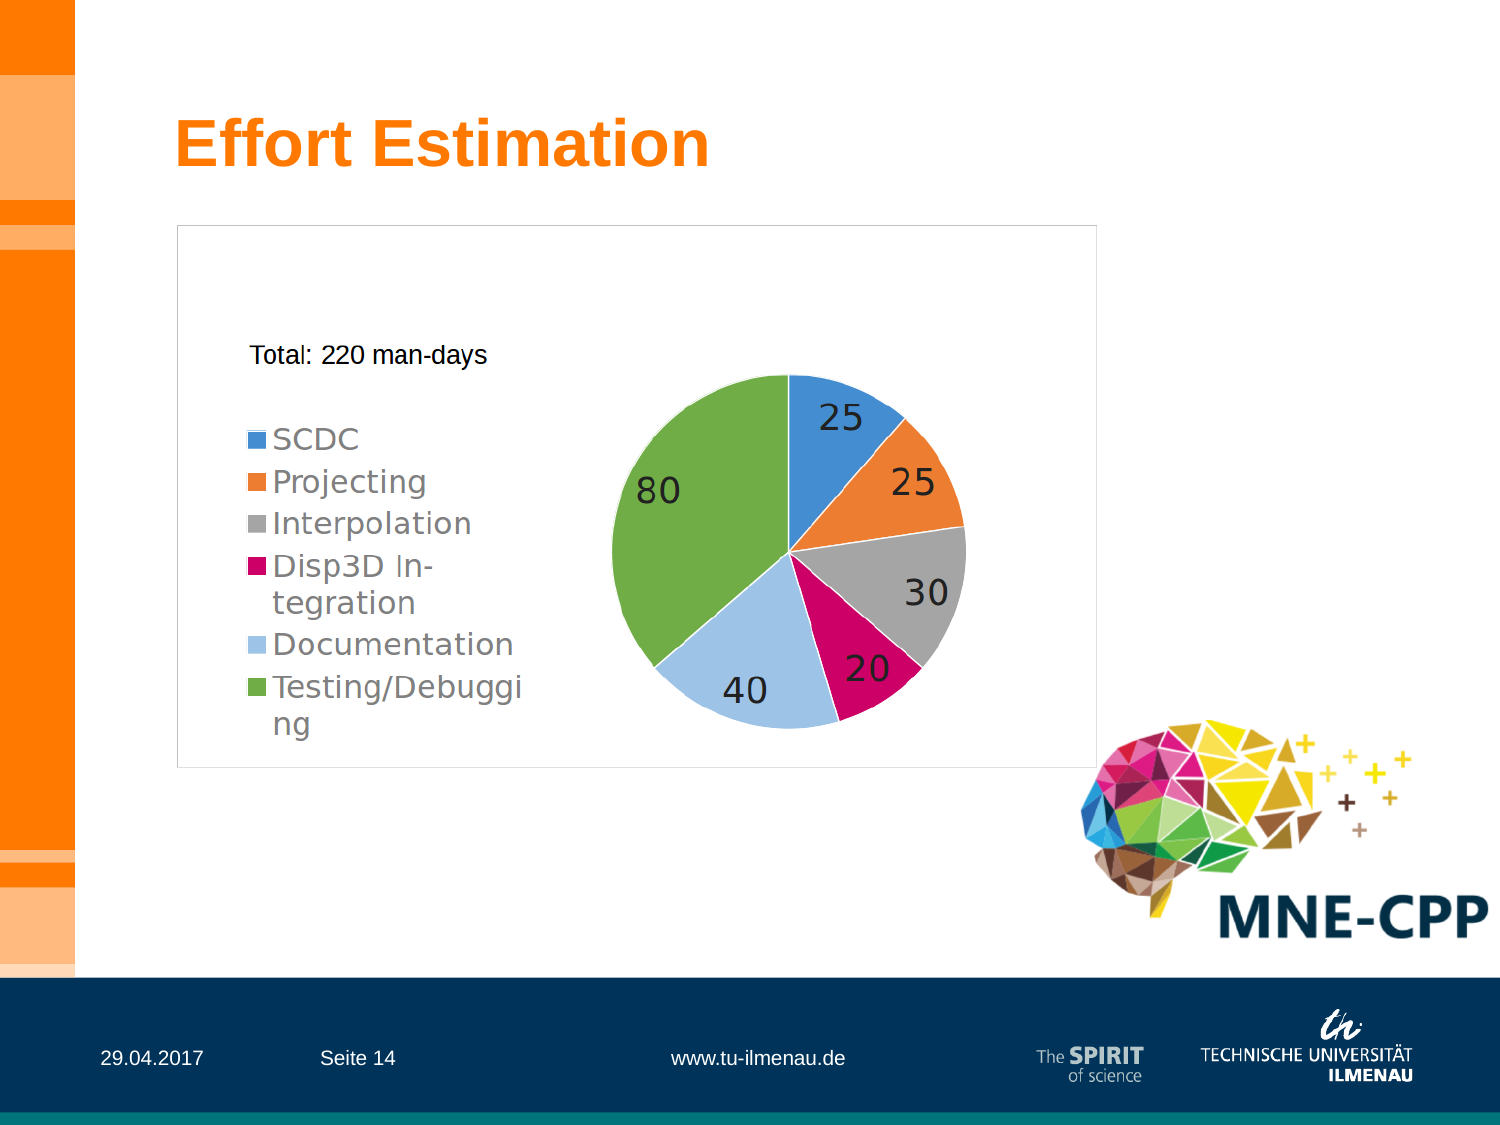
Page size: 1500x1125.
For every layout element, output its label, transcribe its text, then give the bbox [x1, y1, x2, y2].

footer www.tu-ilmenau.de [644, 1037, 858, 1088]
picture [1033, 1040, 1147, 1085]
picture [1200, 1009, 1413, 1082]
picture [177, 225, 1494, 973]
slide_number Seite <Foliennummer> [289, 1037, 427, 1088]
slide_number 29.04.2017 [100, 1037, 276, 1088]
text_box Effort Estimation [174, 99, 1413, 188]
